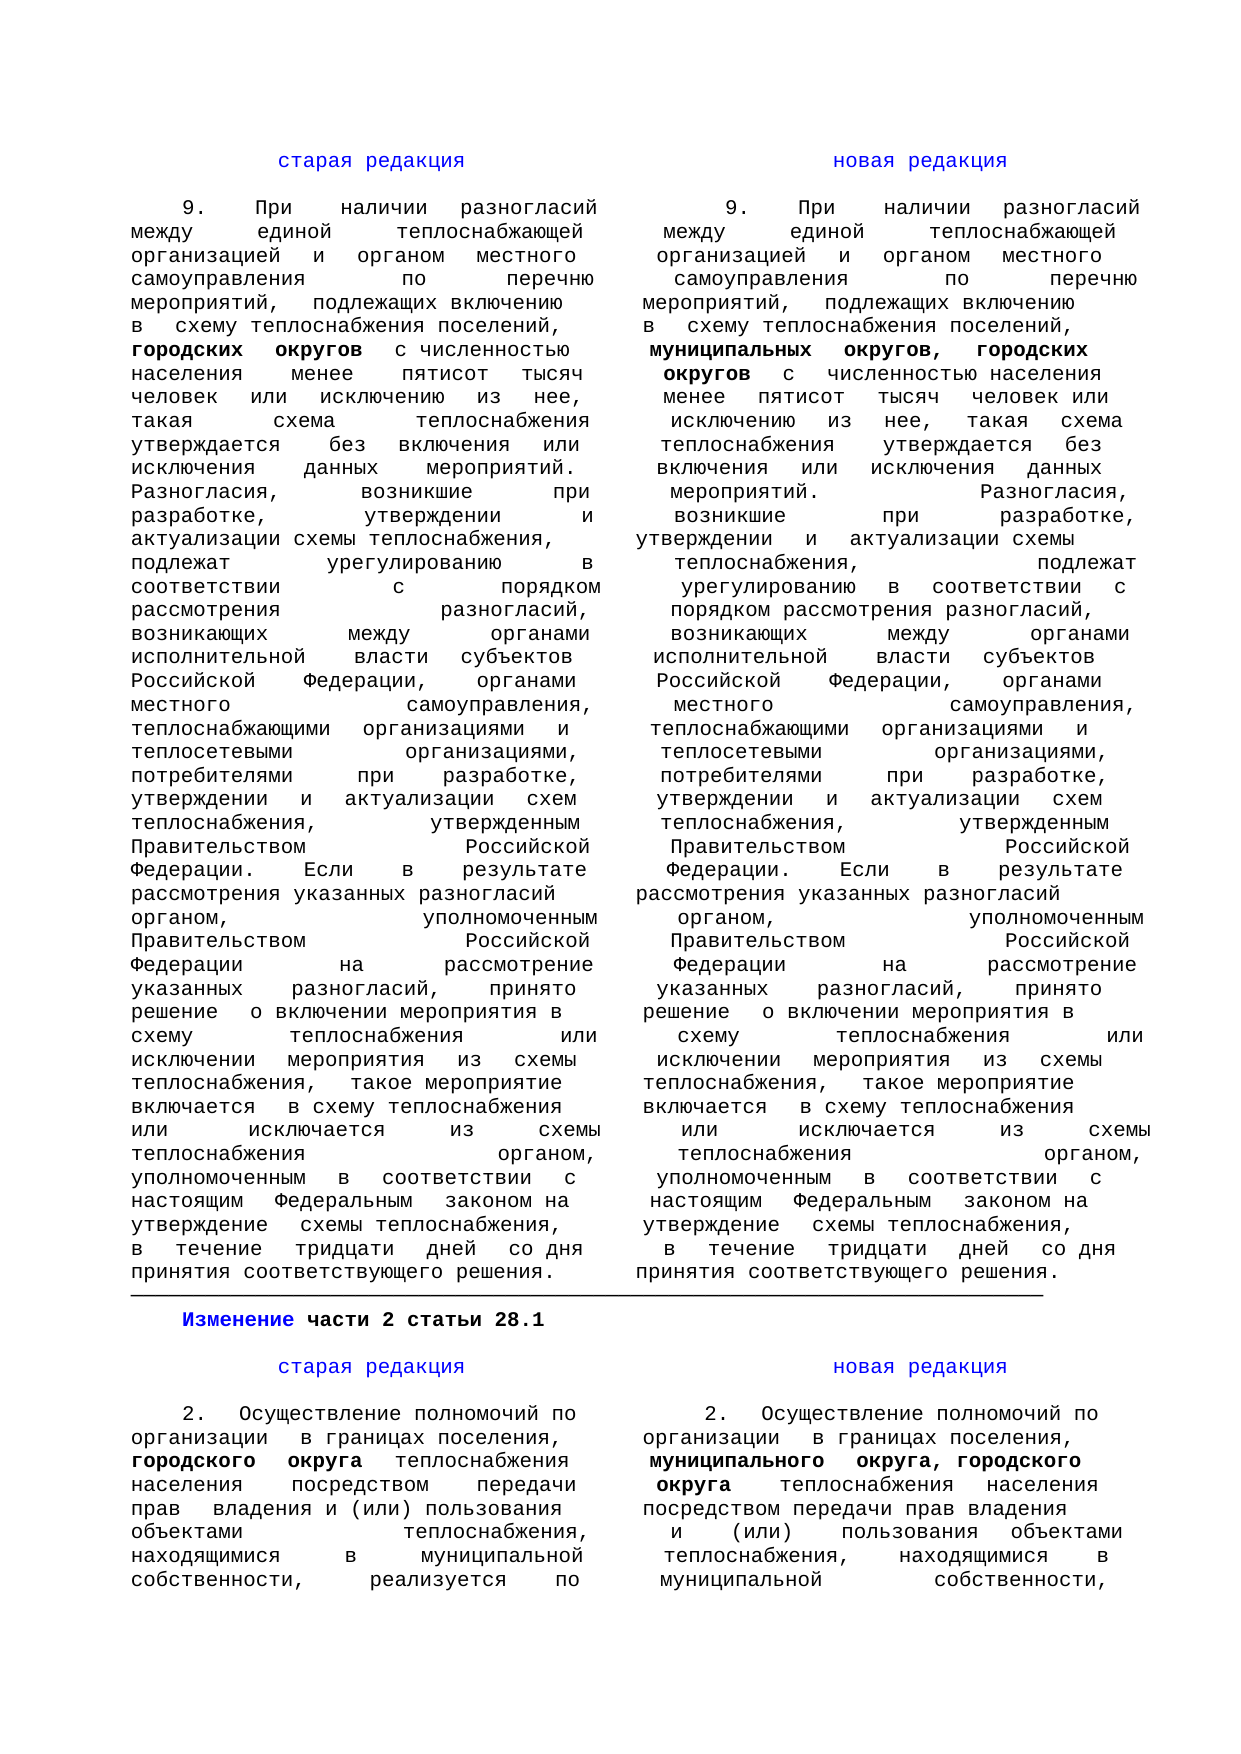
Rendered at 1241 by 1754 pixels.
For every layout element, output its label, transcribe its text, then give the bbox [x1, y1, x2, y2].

text рассмотрения разногласий, порядком рассмотрения разногласий, [118, 599, 1181, 623]
text включается в схему теплоснабжения включается в схему теплоснабжения [118, 1096, 1181, 1119]
text в схему теплоснабжения поселений, в схему теплоснабжения поселений, [118, 316, 1181, 339]
text Российской Федерации, органами Российской Федерации, органами [118, 670, 1181, 694]
text прав владения и (или) пользования посредством передачи прав владения [118, 1498, 1181, 1521]
text настоящим Федеральным законом на настоящим Федеральным законом на [118, 1190, 1181, 1214]
text возникающих между органами возникающих между органами [118, 623, 1181, 647]
text утверждении и актуализации схем утверждении и актуализации схем [118, 788, 1181, 812]
text схему теплоснабжения или схему теплоснабжения или [118, 1025, 1181, 1048]
text организацией и органом местного организацией и органом местного [118, 244, 1181, 268]
text теплоснабжения органом, теплоснабжения органом, [118, 1143, 1181, 1167]
text старая редакция новая редакция [118, 150, 1181, 174]
text утверждение схемы теплоснабжения, утверждение схемы теплоснабжения, [118, 1214, 1181, 1238]
text в течение тридцати дней со дня в течение тридцати дней со дня [118, 1238, 1181, 1261]
text теплоснабжения, утвержденным теплоснабжения, утвержденным [118, 812, 1181, 836]
text такая схема теплоснабжения исключению из нее, такая схема [118, 410, 1181, 434]
text находящимися в муниципальной теплоснабжения, находящимися в [118, 1545, 1181, 1569]
text рассмотрения указанных разногласий рассмотрения указанных разногласий [118, 883, 1181, 907]
text Изменение части 2 статьи 28.1 [118, 1309, 1181, 1332]
text исполнительной власти субъектов исполнительной власти субъектов [118, 647, 1181, 670]
text или исключается из схемы или исключается из схемы [118, 1119, 1181, 1143]
text потребителями при разработке, потребителями при разработке, [118, 765, 1181, 788]
text теплосетевыми организациями, теплосетевыми организациями, [118, 741, 1181, 765]
text разработке, утверждении и возникшие при разработке, [118, 505, 1181, 528]
text органом, уполномоченным органом, уполномоченным [118, 907, 1181, 930]
text городского округа теплоснабжения муниципального округа, городского [118, 1451, 1181, 1474]
text теплоснабжения, такое мероприятие теплоснабжения, такое мероприятие [118, 1072, 1181, 1096]
text собственности, реализуется по муниципальной собственности, [118, 1569, 1181, 1592]
text 9. При наличии разногласий 9. При наличии разногласий [118, 197, 1181, 221]
text Правительством Российской Правительством Российской [118, 930, 1181, 954]
text местного самоуправления, местного самоуправления, [118, 694, 1181, 717]
text Разногласия, возникшие при мероприятий. Разногласия, [118, 481, 1181, 505]
text Федерации на рассмотрение Федерации на рассмотрение [118, 954, 1181, 978]
text Федерации. Если в результате Федерации. Если в результате [118, 859, 1181, 883]
text Правительством Российской Правительством Российской [118, 836, 1181, 859]
text уполномоченным в соответствии с уполномоченным в соответствии с [118, 1167, 1181, 1190]
text подлежат урегулированию в теплоснабжения, подлежат [118, 552, 1181, 576]
text принятия соответствующего решения. принятия соответствующего решения. [118, 1261, 1181, 1285]
text человек или исключению из нее, менее пятисот тысяч человек или [118, 386, 1181, 410]
text мероприятий, подлежащих включению мероприятий, подлежащих включению [118, 292, 1181, 316]
text объектами теплоснабжения, и (или) пользования объектами [118, 1521, 1181, 1545]
text актуализации схемы теплоснабжения, утверждении и актуализации схемы [118, 528, 1181, 552]
text исключения данных мероприятий. включения или исключения данных [118, 457, 1181, 481]
text исключении мероприятия из схемы исключении мероприятия из схемы [118, 1048, 1181, 1072]
text населения менее пятисот тысяч округов с численностью населения [118, 363, 1181, 386]
text населения посредством передачи округа теплоснабжения населения [118, 1474, 1181, 1498]
text городских округов с численностью муниципальных округов, городских [118, 339, 1181, 363]
text организации в границах поселения, организации в границах поселения, [118, 1427, 1181, 1451]
text указанных разногласий, принято указанных разногласий, принято [118, 978, 1181, 1001]
text старая редакция новая редакция [118, 1356, 1181, 1379]
text ───────────────────────────────────────────────────────────────────────── [118, 1285, 1181, 1309]
text соответствии с порядком урегулированию в соответствии с [118, 576, 1181, 599]
text решение о включении мероприятия в решение о включении мероприятия в [118, 1001, 1181, 1025]
text теплоснабжающими организациями и теплоснабжающими организациями и [118, 717, 1181, 741]
text самоуправления по перечню самоуправления по перечню [118, 268, 1181, 292]
text между единой теплоснабжающей между единой теплоснабжающей [118, 221, 1181, 244]
text 2. Осуществление полномочий по 2. Осуществление полномочий по [118, 1403, 1181, 1427]
text утверждается без включения или теплоснабжения утверждается без [118, 434, 1181, 457]
